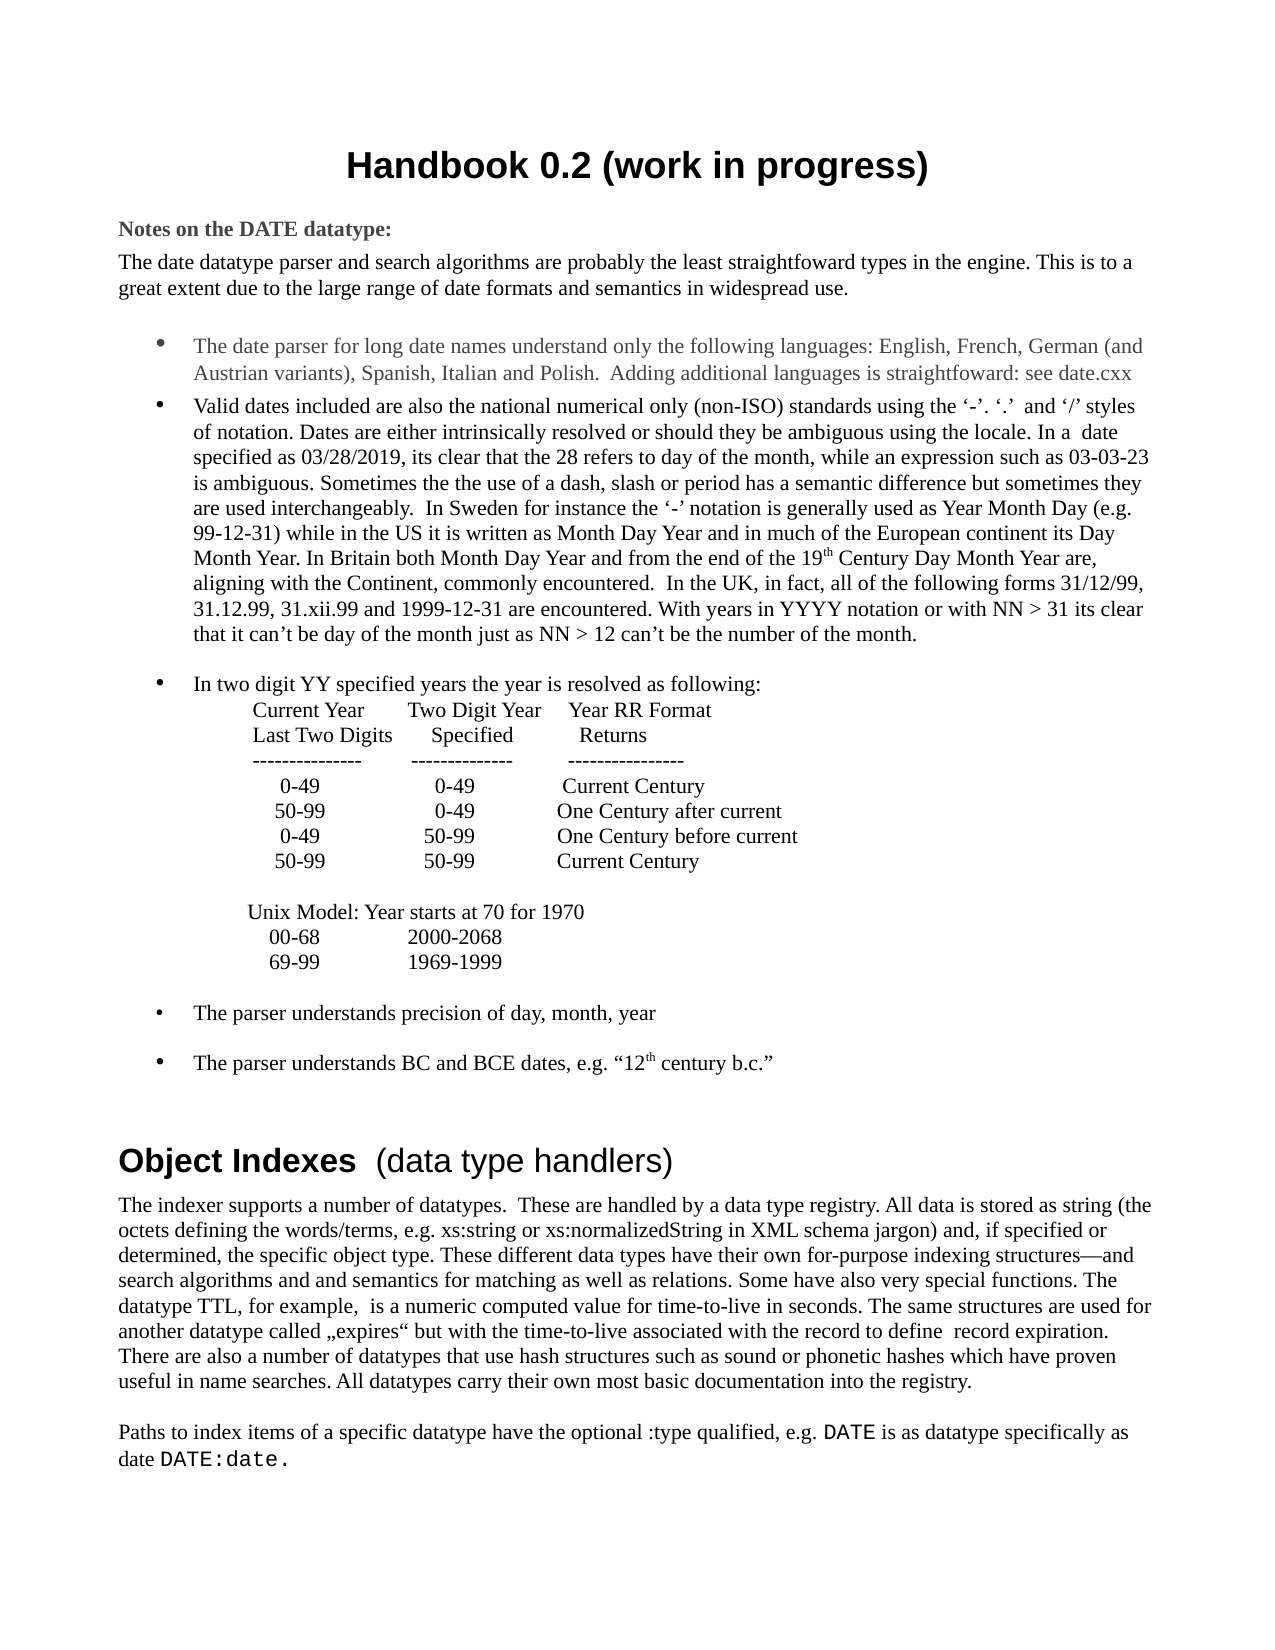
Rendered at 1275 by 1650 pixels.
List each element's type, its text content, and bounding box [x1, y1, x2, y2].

list 69-99 1969-1999 [193, 949, 1157, 974]
list 0-49 0-49 Current Century [193, 773, 1157, 798]
list 50-99 50-99 Current Century [193, 848, 1157, 873]
subtitle The date parser for long date names understand only the following languages: English, French, German (and Austrian variants), Spanish, Italian and Polish. Adding additional languages is straightfoward: see date.cxx [156, 333, 1157, 385]
list 00-68 2000-2068 [193, 924, 1157, 949]
subtitle Object Indexes (data type handlers) [118, 1141, 1157, 1179]
text The date datatype parser and search algorithms are probably the least straightfoward types in the engine. This is to a great extent due to the large range of date formats and semantics in widespread use. [118, 249, 1157, 300]
list --------------- -------------- ---------------- [193, 747, 1157, 773]
text The indexer supports a number of datatypes. These are handled by a data type registry. All data is stored as string (the octets defining the words/terms, e.g. xs:string or xs:normalizedString in XML schema jargon) and, if specified or determined, the specific object type. These different data types have their own for-purpose indexing structures—and search algorithms and and semantics for matching as well as relations. Some have also very special functions. The datatype TTL, for example, is a numeric computed value for time-to-live in seconds. The same structures are used for another datatype called „expires“ but with the time-to-live associated with the record to define record expiration. There are also a number of datatypes that use hash structures such as sound or phonetic hashes which have proven useful in name searches. All datatypes carry their own most basic documentation into the registry. [118, 1192, 1157, 1393]
list Valid dates included are also the national numerical only (non-ISO) standards using the ‘-’. ‘.’ and ‘/’ styles of notation. Dates are either intrinsically resolved or should they be ambiguous using the locale. In a date specified as 03/28/2019, its clear that the 28 refers to day of the month, while an expression such as 03-03-23 is ambiguous. Sometimes the the use of a dash, slash or period has a semantic difference but sometimes they are used interchangeably. In Sweden for instance the ‘-’ notation is generally used as Year Month Day (e.g. 99-12-31) while in the US it is written as Month Day Year and in much of the European continent its Day Month Year. In Britain both Month Day Year and from the end of the 19th Century Day Month Year are, aligning with the Continent, commonly encountered. In the UK, in fact, all of the following forms 31/12/99, 31.12.99, 31.xii.99 and 1999-12-31 are encountered. With years in YYYY notation or with NN > 31 its clear that it can’t be day of the month just as NN > 12 can’t be the number of the month. [156, 393, 1157, 646]
list The parser understands precision of day, month, year [156, 999, 1157, 1025]
list The parser understands BC and BCE dates, e.g. “12th century b.c.” [156, 1050, 1157, 1076]
list Unix Model: Year starts at 70 for 1970 [193, 899, 1157, 924]
text Paths to index items of a specific datatype have the optional :type qualified, e.g. DATE is as datatype specifically as date DATE:date. [118, 1419, 1157, 1473]
list In two digit YY specified years the year is resolved as following: [156, 671, 1157, 697]
list 50-99 0-49 One Century after current [193, 798, 1157, 823]
list 0-49 50-99 One Century before current [193, 823, 1157, 848]
subtitle Notes on the DATE datatype: [118, 216, 1157, 241]
list Last Two Digits Specified Returns [193, 722, 1157, 747]
list Current Year Two Digit Year Year RR Format [193, 697, 1157, 722]
